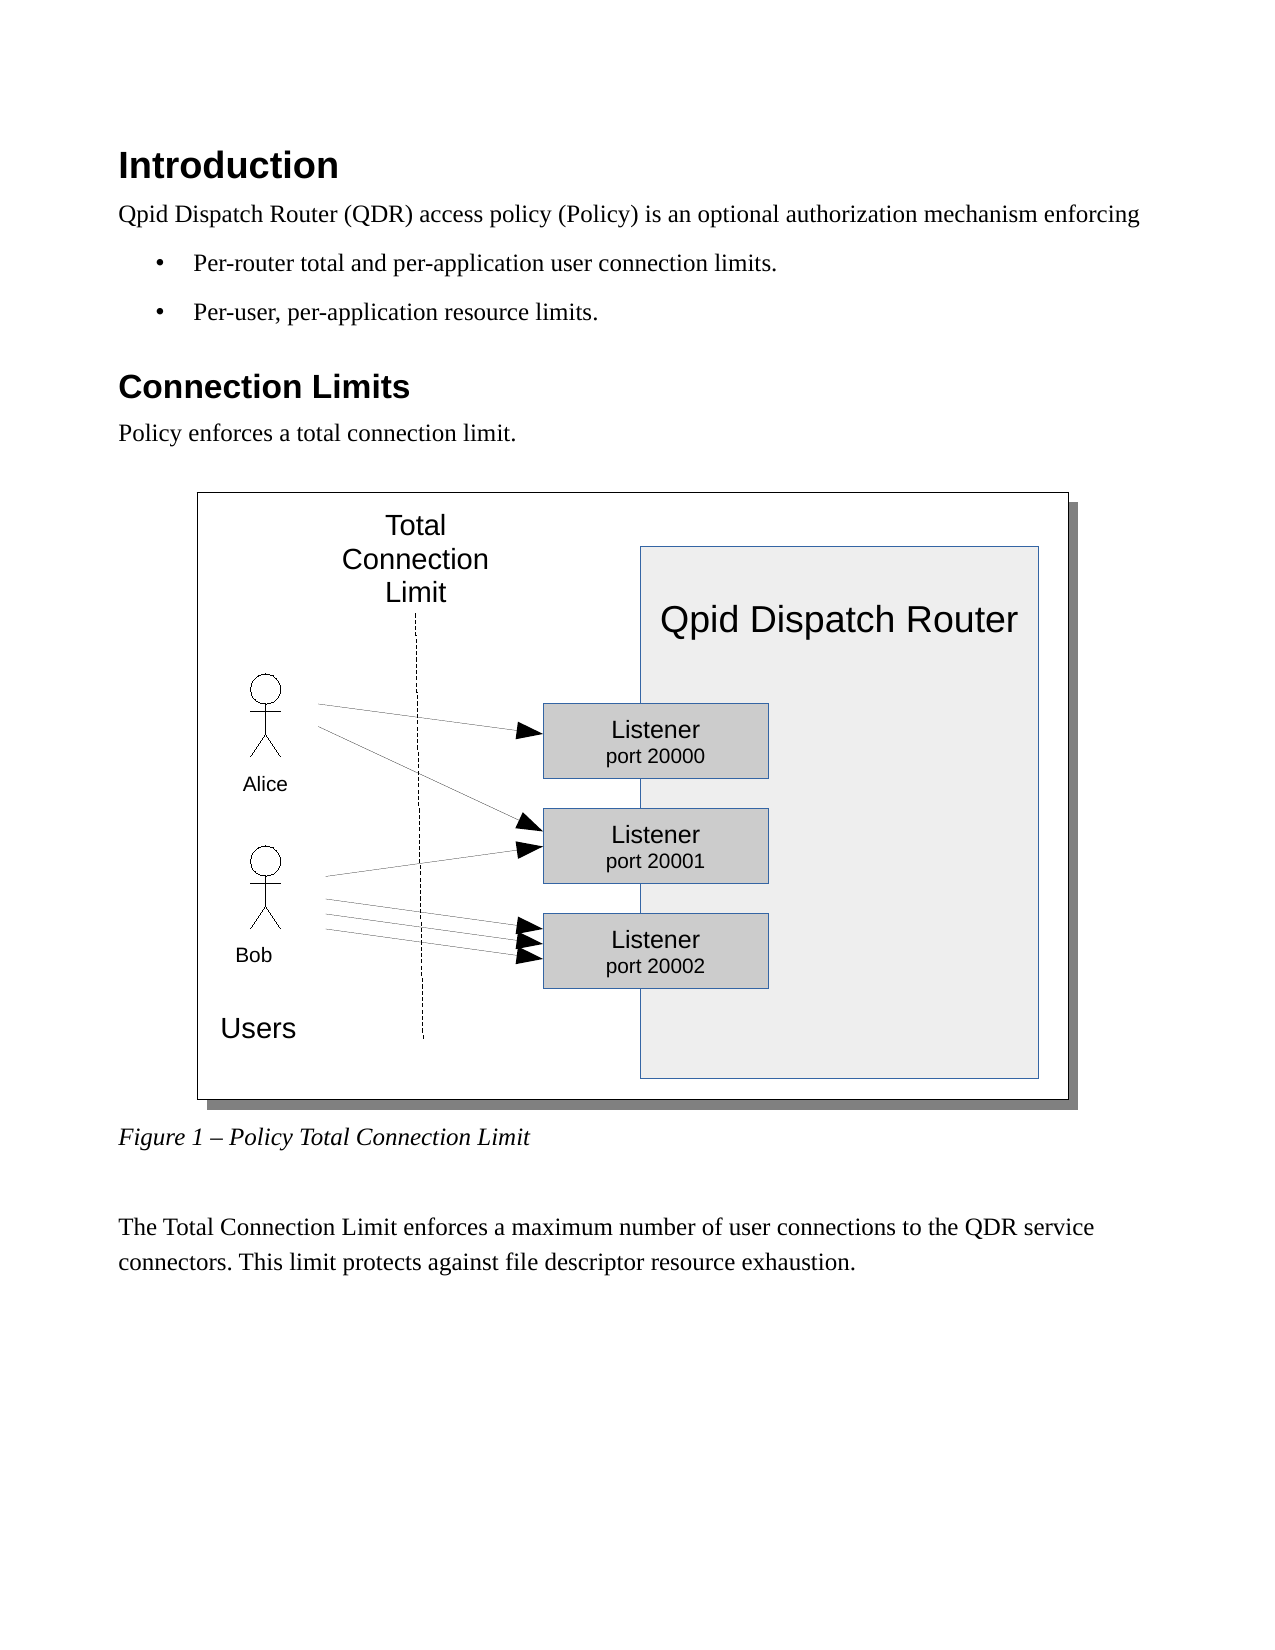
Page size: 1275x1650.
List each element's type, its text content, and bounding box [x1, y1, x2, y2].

text The Total Connection Limit enforces a maximum number of user connections to the QDR service connectors. This limit protects against file descriptor resource exhaustion. [118, 1212, 1157, 1276]
list Per-router total and per-application user connection limits. [156, 248, 1157, 277]
text Figure 1 – Policy Total Connection Limit [118, 480, 1157, 1151]
list Per-user, per-application resource limits. [156, 297, 1157, 326]
text Policy enforces a total connection limit. [118, 418, 1157, 447]
text Qpid Dispatch Router (QDR) access policy (Policy) is an optional authorization mechanism enforcing [118, 199, 1157, 228]
subtitle Introduction [118, 143, 1157, 187]
subtitle Connection Limits [118, 367, 1157, 406]
